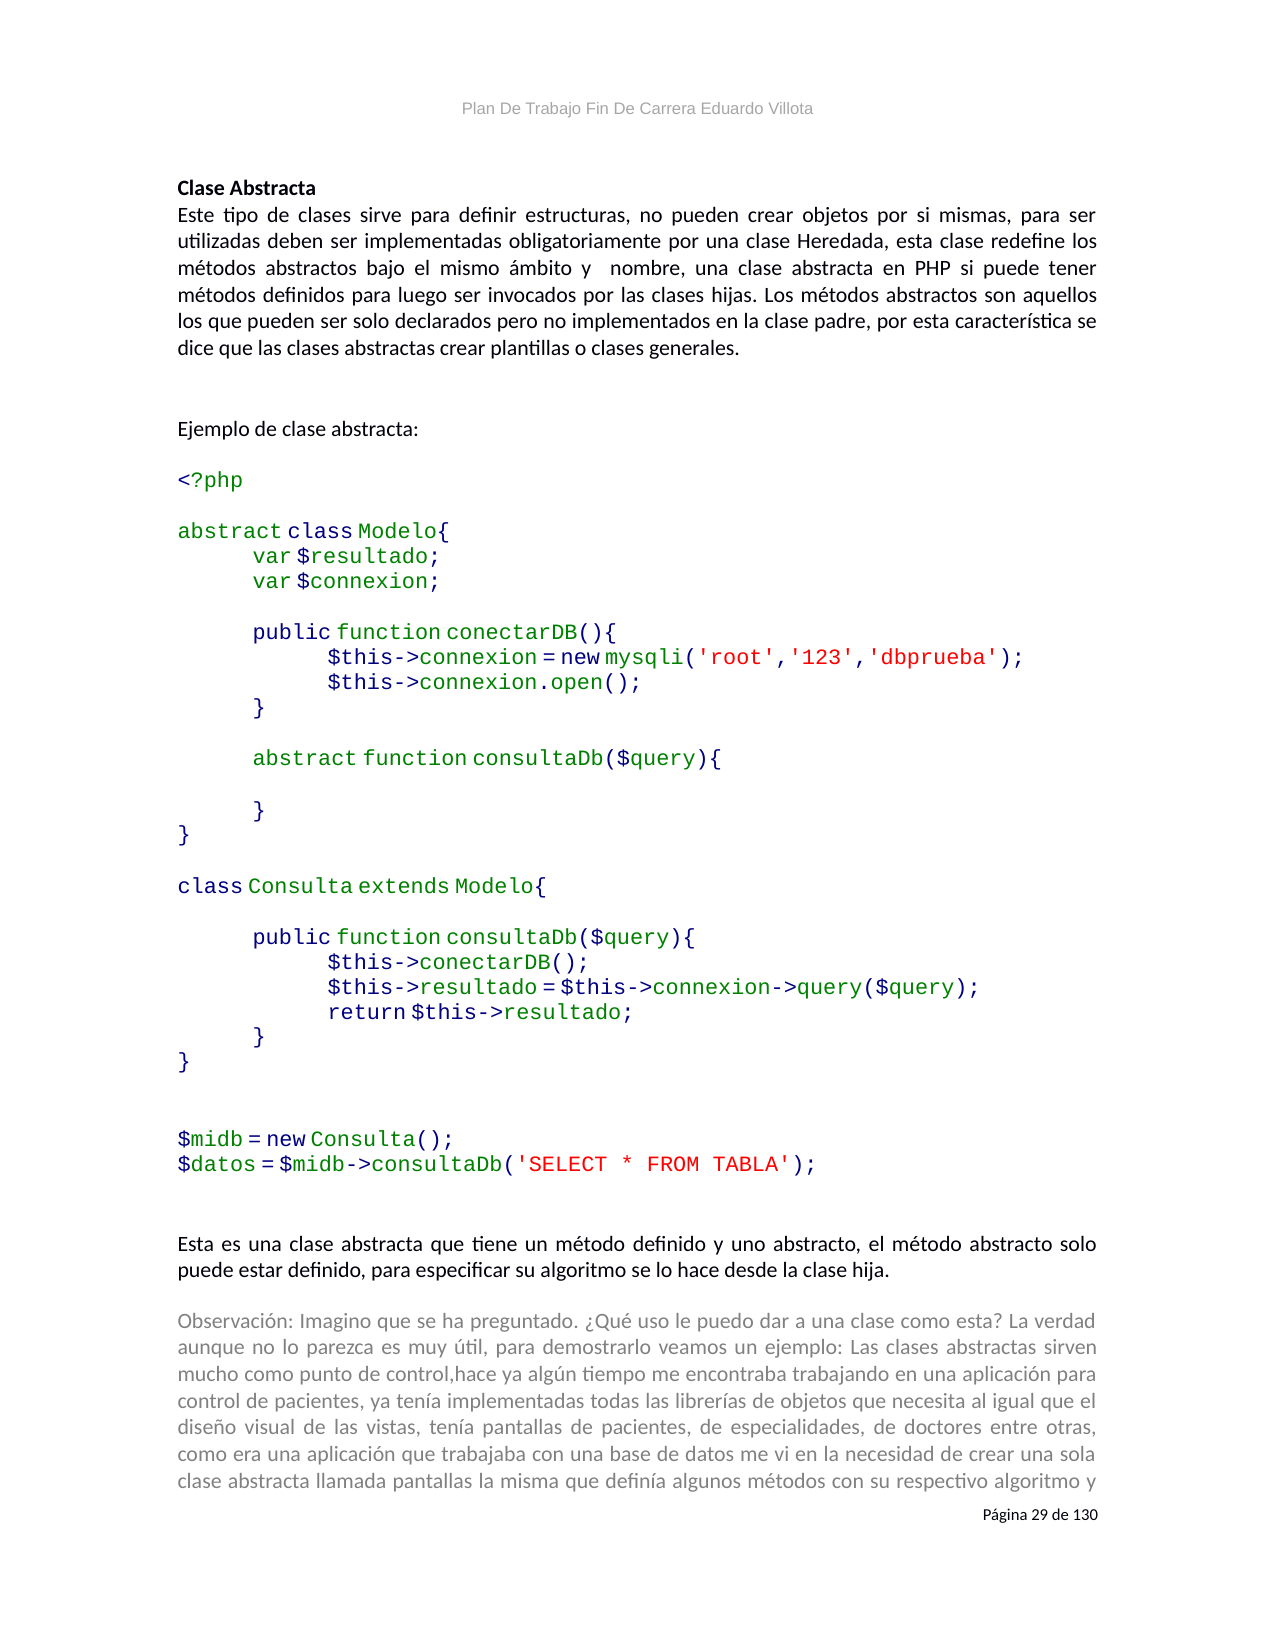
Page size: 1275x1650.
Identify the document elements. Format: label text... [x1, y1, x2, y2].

text } [177, 823, 1098, 848]
text Clase Abstracta [177, 174, 1098, 201]
text Este tipo de clases sirve para definir estructuras, no pueden crear objetos por si mismas, para ser utilizadas deben ser implementadas obligatoriamente por una clase Heredada, esta clase redefine los métodos abstractos bajo el mismo ámbito y nombre, una clase abstracta en PHP si puede tener métodos definidos para luego ser invocados por las clases hijas. Los métodos abstractos son aquellos los que pueden ser solo declarados pero no implementados en la clase padre, por esta característica se dice que las clases abstractas crear plantillas o clases generales. [177, 201, 1098, 361]
text public function conectarDB(){ [177, 621, 1098, 646]
text return $this->resultado; [177, 1001, 1098, 1026]
text public function consultaDb($query){ [177, 926, 1098, 951]
text abstract function consultaDb($query){ [177, 747, 1098, 772]
text $this->connexion = new mysqli('root','123','dbprueba'); [177, 646, 1098, 671]
text $this->conectarDB(); [177, 951, 1098, 976]
text abstract class Modelo{ [177, 520, 1098, 545]
text $datos = $midb->consultaDb('SELECT * FROM TABLA'); [177, 1153, 1098, 1178]
text } [177, 799, 1098, 823]
text $this->connexion.open(); [177, 671, 1098, 696]
text class Consulta extends Modelo{ [177, 875, 1098, 900]
text var $connexion; [177, 570, 1098, 595]
text Esta es una clase abstracta que tiene un método definido y uno abstracto, el método abstracto solo puede estar definido, para especificar su algoritmo se lo hace desde la clase hija. [177, 1230, 1098, 1283]
text $this->resultado = $this->connexion->query($query); [177, 976, 1098, 1001]
text Ejemplo de clase abstracta: [177, 416, 1098, 442]
text } [177, 1026, 1098, 1050]
text <?php [177, 469, 1098, 494]
text Observación: Imagino que se ha preguntado. ¿Qué uso le puedo dar a una clase como esta? La verdad aunque no lo parezca es muy útil, para demostrarlo veamos un ejemplo: Las clases abstractas sirven mucho como punto de control,hace ya algún tiempo me encontraba trabajando en una aplicación para control de pacientes, ya tenía implementadas todas las librerías de objetos que necesita al igual que el diseño visual de las vistas, tenía pantallas de pacientes, de especialidades, de doctores entre otras, como era una aplicación que trabajaba con una base de datos me vi en la necesidad de crear una sola clase abstracta llamada pantallas la misma que definía algunos métodos con su respectivo algoritmo y [177, 1307, 1098, 1493]
text } [177, 696, 1098, 721]
text $midb = new Consulta(); [177, 1128, 1098, 1153]
text var $resultado; [177, 545, 1098, 570]
text } [177, 1050, 1098, 1075]
